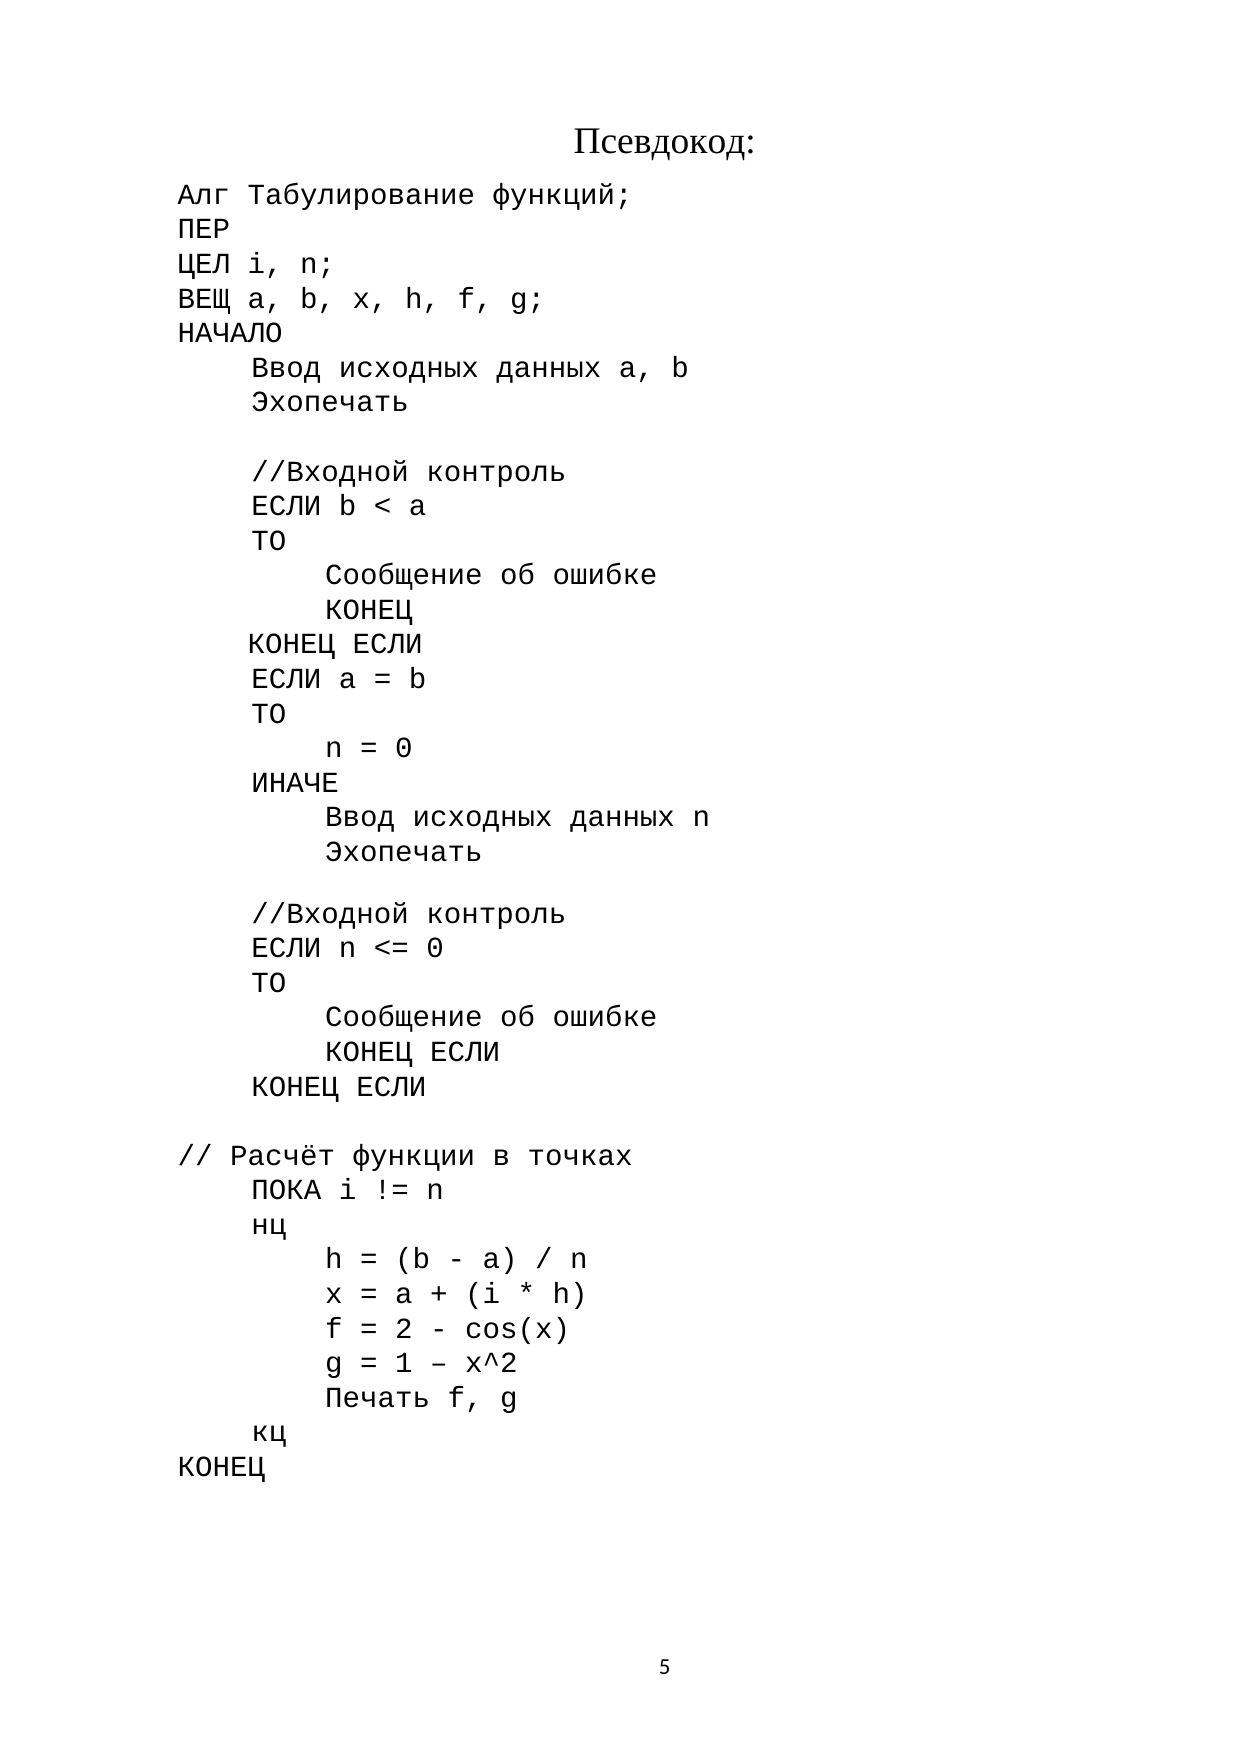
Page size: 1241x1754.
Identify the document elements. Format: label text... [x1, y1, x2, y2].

text ПЕР [177, 214, 1152, 248]
text h = (b - a) / n [177, 1245, 1152, 1278]
text ЕСЛИ b < a [177, 491, 1152, 524]
text // Расчёт функции в точках [177, 1141, 1152, 1174]
text ВЕЩ a, b, x, h, f, g; [177, 284, 1152, 317]
text n = 0 [177, 733, 1152, 766]
text Сообщение об ошибке [177, 1003, 1152, 1036]
text ИНАЧЕ [177, 768, 1152, 801]
text Сообщение об ошибке [177, 560, 1152, 593]
text g = 1 – x^2 [177, 1348, 1152, 1381]
text TО [177, 968, 1152, 1001]
text f = 2 - cos(x) [177, 1314, 1152, 1347]
text Псевдокод: [177, 118, 1152, 161]
text ТО [177, 526, 1152, 559]
text Эхопечать [177, 837, 1152, 870]
text ПОКА i != n [177, 1176, 1152, 1208]
text //Входной контроль [177, 899, 1152, 932]
text //Входной контроль [177, 457, 1152, 490]
text ЕСЛИ a = b [177, 664, 1152, 697]
text x = a + (i * h) [177, 1279, 1152, 1312]
text НАЧАЛО [177, 318, 1152, 351]
text кц [177, 1418, 1152, 1451]
text Алг Табулирование функций; [177, 180, 1152, 213]
text КОНЕЦ ЕСЛИ [177, 629, 1152, 663]
text Ввод исходных данных a, b [177, 353, 1152, 386]
text КОНЕЦ [177, 595, 1152, 628]
text Ввод исходных данных n [177, 802, 1152, 836]
text КОНЕЦ ЕСЛИ [177, 1037, 1152, 1070]
text КОНЕЦ ЕСЛИ [177, 1072, 1152, 1105]
text ЕСЛИ n <= 0 [177, 933, 1152, 966]
text ТО [177, 699, 1152, 732]
text Эхопечать [177, 387, 1152, 421]
text ЦЕЛ i, n; [177, 249, 1152, 282]
text нц [177, 1210, 1152, 1243]
text Печать f, g [177, 1383, 1152, 1416]
text КОНЕЦ [177, 1452, 1152, 1485]
